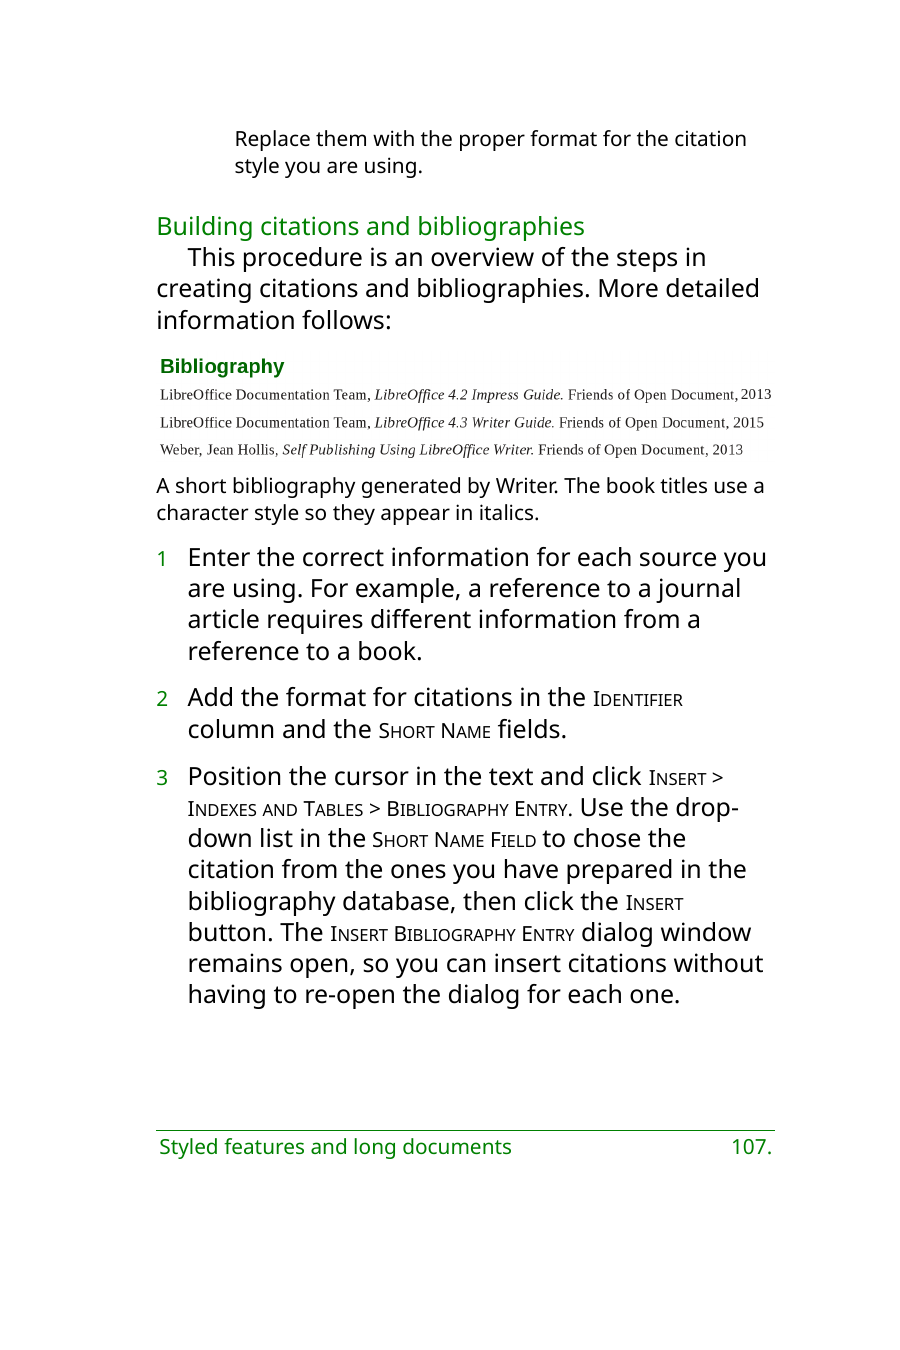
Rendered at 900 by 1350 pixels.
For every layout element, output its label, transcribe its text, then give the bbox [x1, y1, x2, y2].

subtitle Building citations and bibliographies [156, 210, 775, 242]
list Position the cursor in the text and click Insert > Indexes and Tables > Bibliography Entry. Use the drop-down list in the Short Name Field to chose the citation from the ones you have prepared in the bibliography database, then click the Insert button. The Insert Bibliography Entry dialog window remains open, so you can insert citations without having to re-open the dialog for each one. [156, 760, 775, 1010]
table_cell A short bibliography generated by Writer. The book titles use a character style so they appear in italics. [156, 464, 775, 526]
picture [156, 351, 775, 462]
list Add the format for citations in the Identifier column and the Short Name fields. [156, 682, 775, 744]
text Replace them with the proper format for the citation style you are using. [234, 125, 775, 179]
list Enter the correct information for each source you are using. For example, a reference to a journal article requires different information from a reference to a book. [156, 541, 775, 666]
text This procedure is an overview of the steps in creating citations and bibliographies. More detailed information follows: [156, 242, 775, 335]
